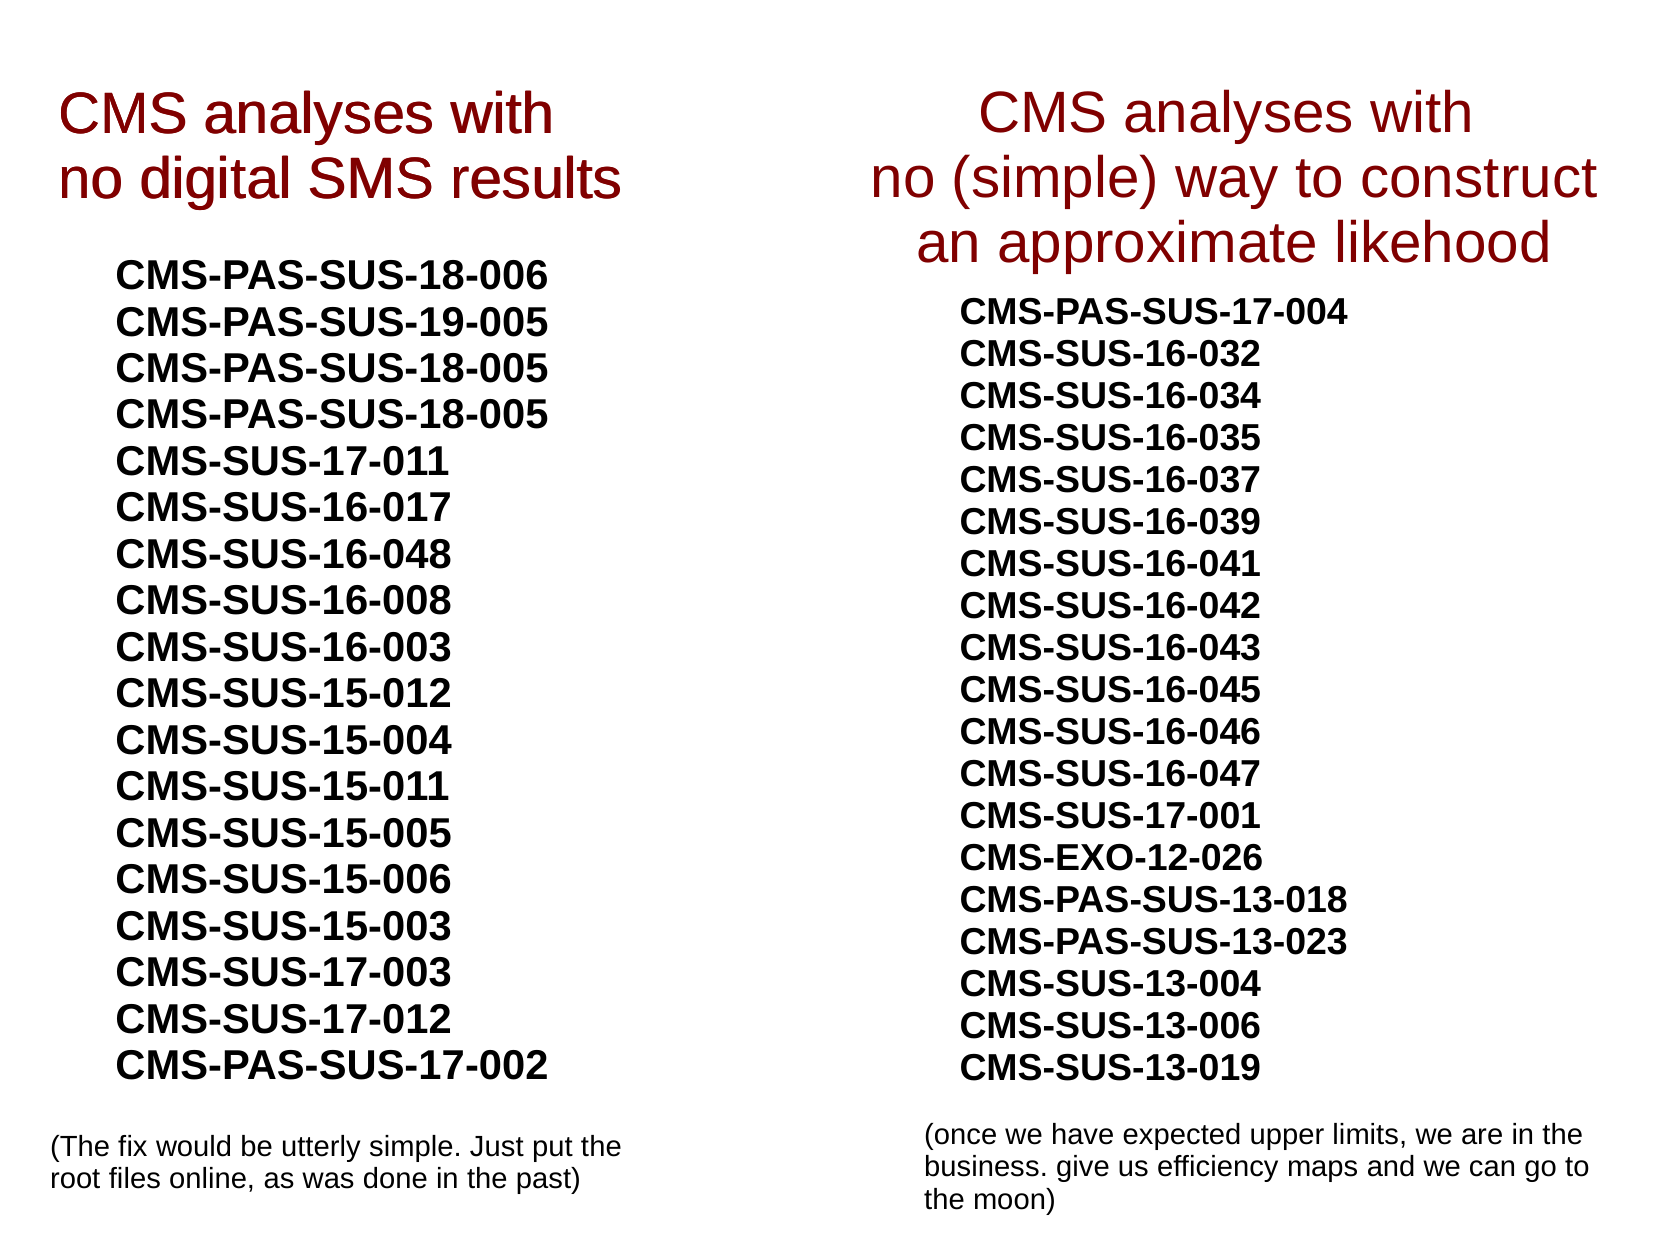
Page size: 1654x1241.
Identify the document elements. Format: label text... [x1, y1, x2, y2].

text_box CMS-PAS-SUS-17-004 CMS-SUS-16-032 CMS-SUS-16-034 CMS-SUS-16-035 CMS-SUS-16-037 CMS-SUS-16-039 CMS-SUS-16-041 CMS-SUS-16-042 CMS-SUS-16-043 CMS-SUS-16-045 CMS-SUS-16-046 CMS-SUS-16-047 CMS-SUS-17-001 CMS-EXO-12-026 CMS-PAS-SUS-13-018 CMS-PAS-SUS-13-023 CMS-SUS-13-004 CMS-SUS-13-006 CMS-SUS-13-019 [944, 283, 1619, 1110]
text_box CMS-PAS-SUS-18-006 CMS-PAS-SUS-19-005 CMS-PAS-SUS-18-005 CMS-PAS-SUS-18-005 CMS-SUS-17-011 CMS-SUS-16-017 CMS-SUS-16-048 CMS-SUS-16-008 CMS-SUS-16-003 CMS-SUS-15-012 CMS-SUS-15-004 CMS-SUS-15-011 CMS-SUS-15-005 CMS-SUS-15-006 CMS-SUS-15-003 CMS-SUS-17-003 CMS-SUS-17-012 CMS-PAS-SUS-17-002 [100, 249, 668, 1096]
text_box (The fix would be utterly simple. Just put the root files online, as was done in the past) [35, 1122, 686, 1241]
title CMS analyses with no (simple) way to construct an approximate likehood [850, 46, 1619, 308]
title CMS analyses with no digital SMS results [58, 42, 685, 249]
text_box (once we have expected upper limits, we are in the business. give us efficiency maps and we can go to the moon) [909, 1110, 1630, 1241]
